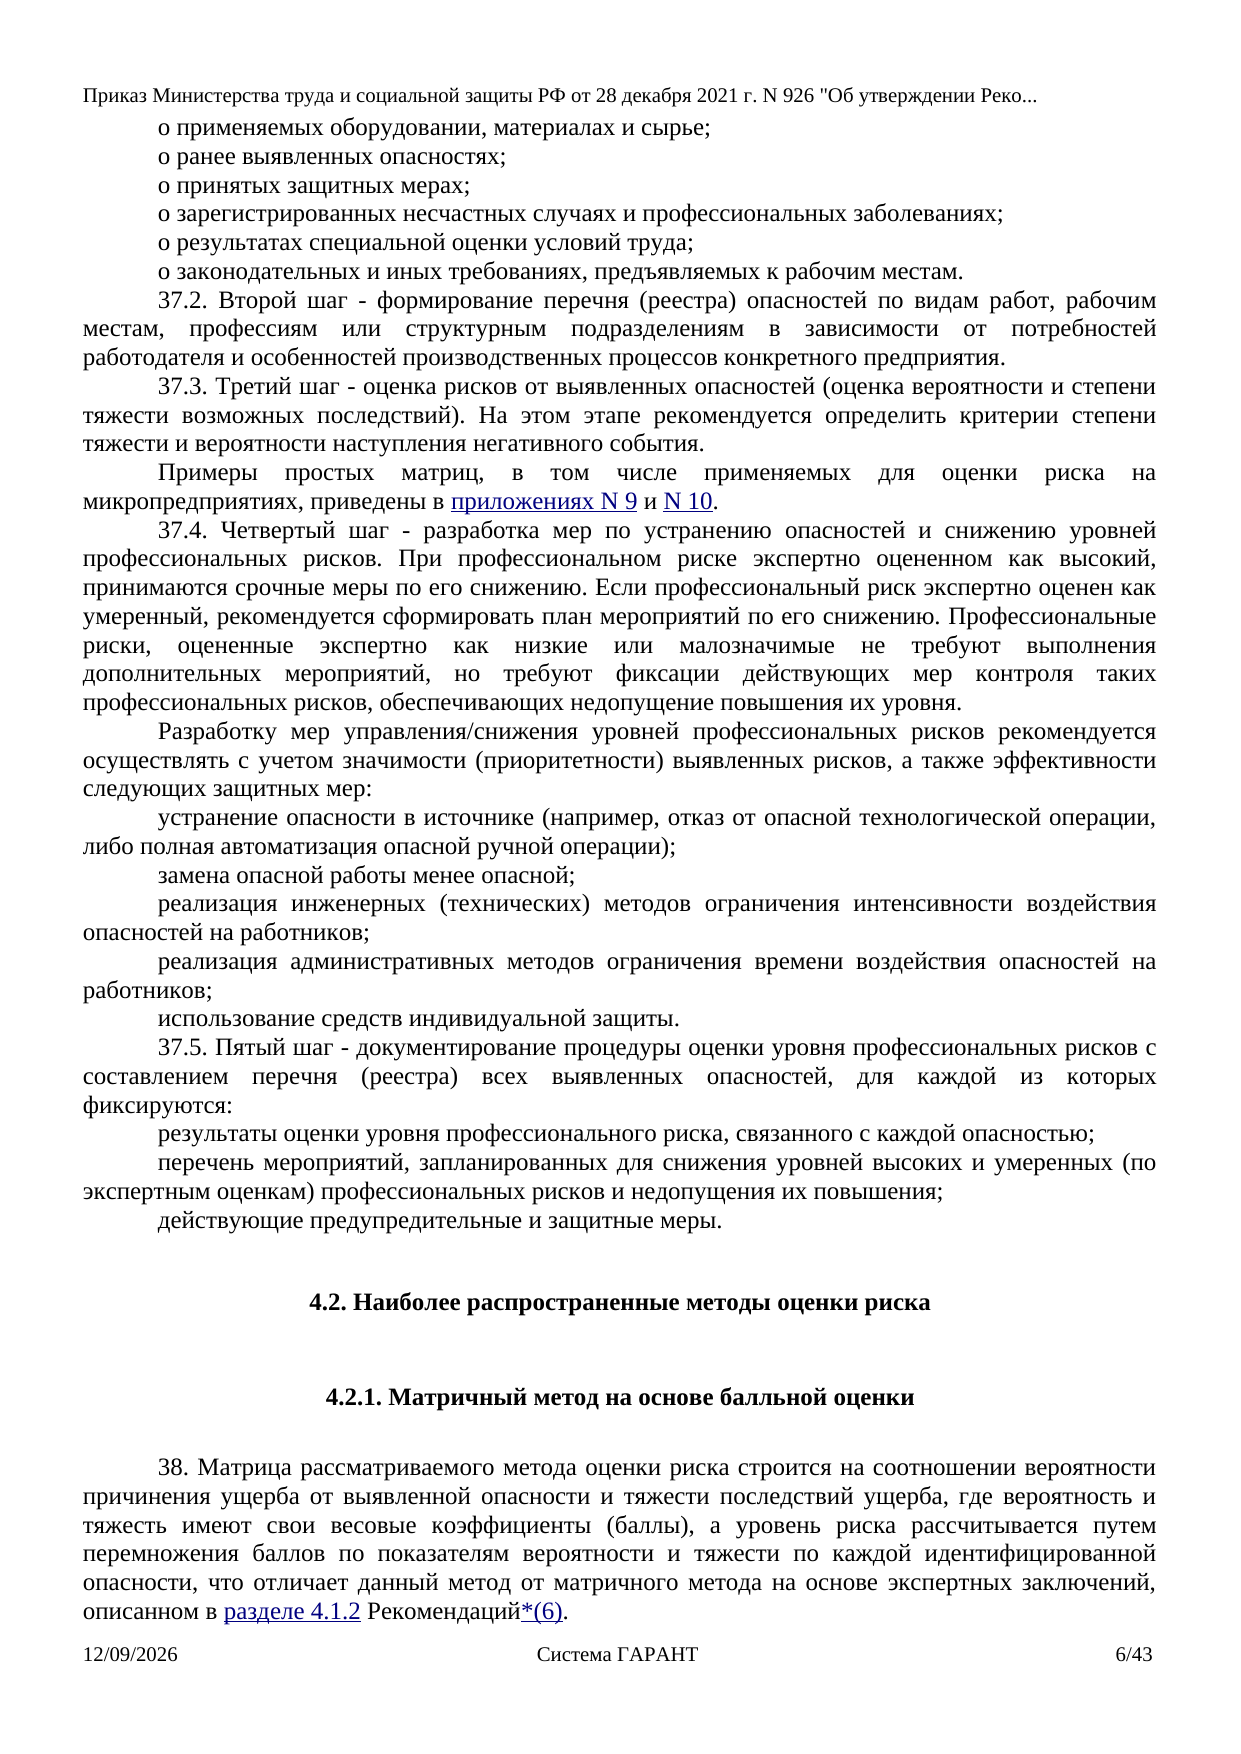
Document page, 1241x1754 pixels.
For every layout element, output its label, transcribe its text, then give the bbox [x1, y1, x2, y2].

text о результатах специальной оценки условий труда; [83, 227, 1157, 256]
text Разработку мер управления/снижения уровней профессиональных рисков рекомендуется осуществлять с учетом значимости (приоритетности) выявленных рисков, а также эффективности следующих защитных мер: [83, 716, 1157, 802]
text действующие предупредительные и защитные меры. [83, 1205, 1157, 1233]
subtitle 4.2.1. Матричный метод на основе балльной оценки [83, 1382, 1157, 1411]
text использование средств индивидуальной защиты. [83, 1003, 1157, 1032]
text реализация инженерных (технических) методов ограничения интенсивности воздействия опасностей на работников; [83, 888, 1157, 946]
text 37.4. Четвертый шаг - разработка мер по устранению опасностей и снижению уровней профессиональных рисков. При профессиональном риске экспертно оцененном как высокий, принимаются срочные меры по его снижению. Если профессиональный риск экспертно оценен как умеренный, рекомендуется сформировать план мероприятий по его снижению. Профессиональные риски, оцененные экспертно как низкие или малозначимые не требуют выполнения дополнительных мероприятий, но требуют фиксации действующих мер контроля таких профессиональных рисков, обеспечивающих недопущение повышения их уровня. [83, 515, 1157, 716]
text о зарегистрированных несчастных случаях и профессиональных заболеваниях; [83, 198, 1157, 227]
text о ранее выявленных опасностях; [83, 141, 1157, 170]
text реализация административных методов ограничения времени воздействия опасностей на работников; [83, 946, 1157, 1003]
text 37.3. Третий шаг - оценка рисков от выявленных опасностей (оценка вероятности и степени тяжести возможных последствий). На этом этапе рекомендуется определить критерии степени тяжести и вероятности наступления негативного события. [83, 371, 1157, 457]
text устранение опасности в источнике (например, отказ от опасной технологической операции, либо полная автоматизация опасной ручной операции); [83, 802, 1157, 860]
text 37.5. Пятый шаг - документирование процедуры оценки уровня профессиональных рисков с составлением перечня (реестра) всех выявленных опасностей, для каждой из которых фиксируются: [83, 1032, 1157, 1118]
text Примеры простых матриц, в том числе применяемых для оценки риска на микропредприятиях, приведены в приложениях N 9 и N 10. [83, 457, 1157, 515]
subtitle 4.2. Наиболее распространенные методы оценки риска [83, 1287, 1157, 1316]
text о законодательных и иных требованиях, предъявляемых к рабочим местам. [83, 256, 1157, 285]
text перечень мероприятий, запланированных для снижения уровней высоких и умеренных (по экспертным оценкам) профессиональных рисков и недопущения их повышения; [83, 1147, 1157, 1205]
text замена опасной работы менее опасной; [83, 860, 1157, 888]
text о применяемых оборудовании, материалах и сырье; [83, 112, 1157, 141]
text результаты оценки уровня профессионального риска, связанного с каждой опасностью; [83, 1118, 1157, 1147]
text 38. Матрица рассматриваемого метода оценки риска строится на соотношении вероятности причинения ущерба от выявленной опасности и тяжести последствий ущерба, где вероятность и тяжесть имеют свои весовые коэффициенты (баллы), а уровень риска рассчитывается путем перемножения баллов по показателям вероятности и тяжести по каждой идентифицированной опасности, что отличает данный метод от матричного метода на основе экспертных заключений, описанном в разделе 4.1.2 Рекомендаций*(6). [83, 1452, 1157, 1625]
text о принятых защитных мерах; [83, 170, 1157, 198]
text 37.2. Второй шаг - формирование перечня (реестра) опасностей по видам работ, рабочим местам, профессиям или структурным подразделениям в зависимости от потребностей работодателя и особенностей производственных процессов конкретного предприятия. [83, 285, 1157, 371]
